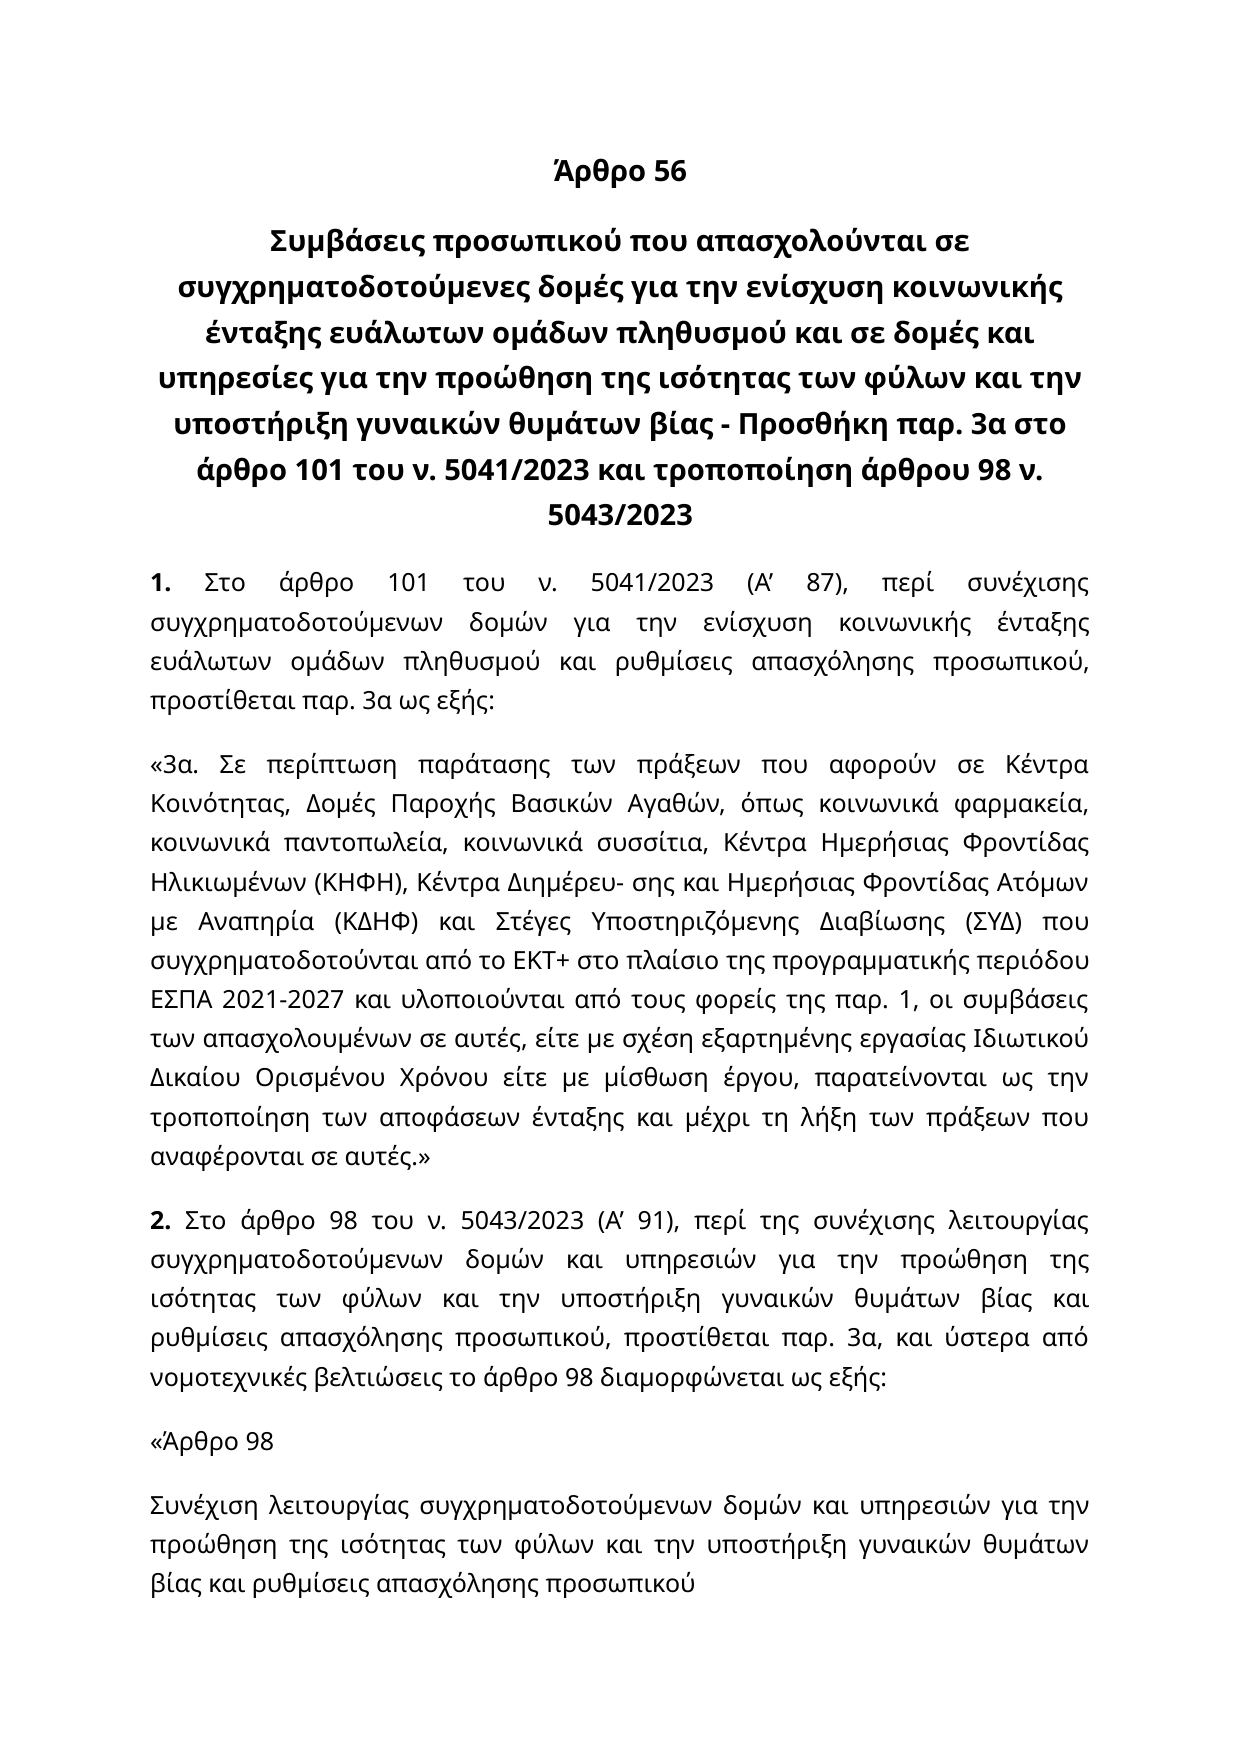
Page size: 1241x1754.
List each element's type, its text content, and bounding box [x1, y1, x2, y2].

text 2. Στο άρθρο 98 του ν. 5043/2023 (Α’ 91), περί της συνέχισης λειτουργίας συγχρηματοδοτούμενων δομών και υπηρεσιών για την προώθηση της ισότητας των φύλων και την υποστήριξη γυναικών θυμάτων βίας και ρυθμίσεις απασχόλησης προσωπικού, προστίθεται παρ. 3α, και ύστερα από νομοτεχνικές βελτιώσεις το άρθρο 98 διαμορφώνεται ως εξής: [150, 1202, 1090, 1393]
text «Άρθρο 98 [150, 1423, 1090, 1457]
text Συνέχιση λειτουργίας συγχρηματοδοτούμενων δομών και υπηρεσιών για την προώθηση της ισότητας των φύλων και την υποστήριξη γυναικών θυμάτων βίας και ρυθμίσεις απασχόλησης προσωπικού [150, 1487, 1090, 1600]
text «3α. Σε περίπτωση παράτασης των πράξεων που αφορούν σε Κέντρα Κοινότητας, Δομές Παροχής Βασικών Αγαθών, όπως κοινωνικά φαρμακεία, κοινωνικά παντοπωλεία, κοινωνικά συσσίτια, Κέντρα Ημερήσιας Φροντίδας Ηλικιωμένων (ΚΗΦΗ), Κέντρα Διημέρευ- σης και Ημερήσιας Φροντίδας Ατόμων με Αναπηρία (ΚΔΗΦ) και Στέγες Υποστηριζόμενης Διαβίωσης (ΣΥΔ) που συγχρηματοδοτούνται από το ΕΚΤ+ στο πλαίσιο της προγραμματικής περιόδου ΕΣΠΑ 2021-2027 και υλοποιούνται από τους φορείς της παρ. 1, οι συμβάσεις των απασχολουμένων σε αυτές, είτε με σχέση εξαρτημένης εργασίας Ιδιωτικού Δικαίου Ορισμένου Χρόνου είτε με μίσθωση έργου, παρατείνονται ως την τροποποίηση των αποφάσεων ένταξης και μέχρι τη λήξη των πράξεων που αναφέρονται σε αυτές.» [150, 747, 1090, 1172]
text 1. Στο άρθρο 101 του ν. 5041/2023 (Α’ 87), περί συνέχισης συγχρηματοδοτούμενων δομών για την ενίσχυση κοινωνικής ένταξης ευάλωτων ομάδων πληθυσμού και ρυθμίσεις απασχόλησης προσωπικού, προστίθεται παρ. 3α ως εξής: [150, 565, 1090, 717]
subtitle Άρθρο 56 [150, 150, 1090, 190]
subtitle Συμβάσεις προσωπικού που απασχολούνται σε συγχρηματοδοτούμενες δομές για την ενίσχυση κοινωνικής ένταξης ευάλωτων ομάδων πληθυσμού και σε δομές και υπηρεσίες για την προώθηση της ισότητας των φύλων και την υποστήριξη γυναικών θυμάτων βίας - Προσθήκη παρ. 3α στο άρθρο 101 του ν. 5041/2023 και τροποποίηση άρθρου 98 ν. 5043/2023 [150, 221, 1090, 534]
